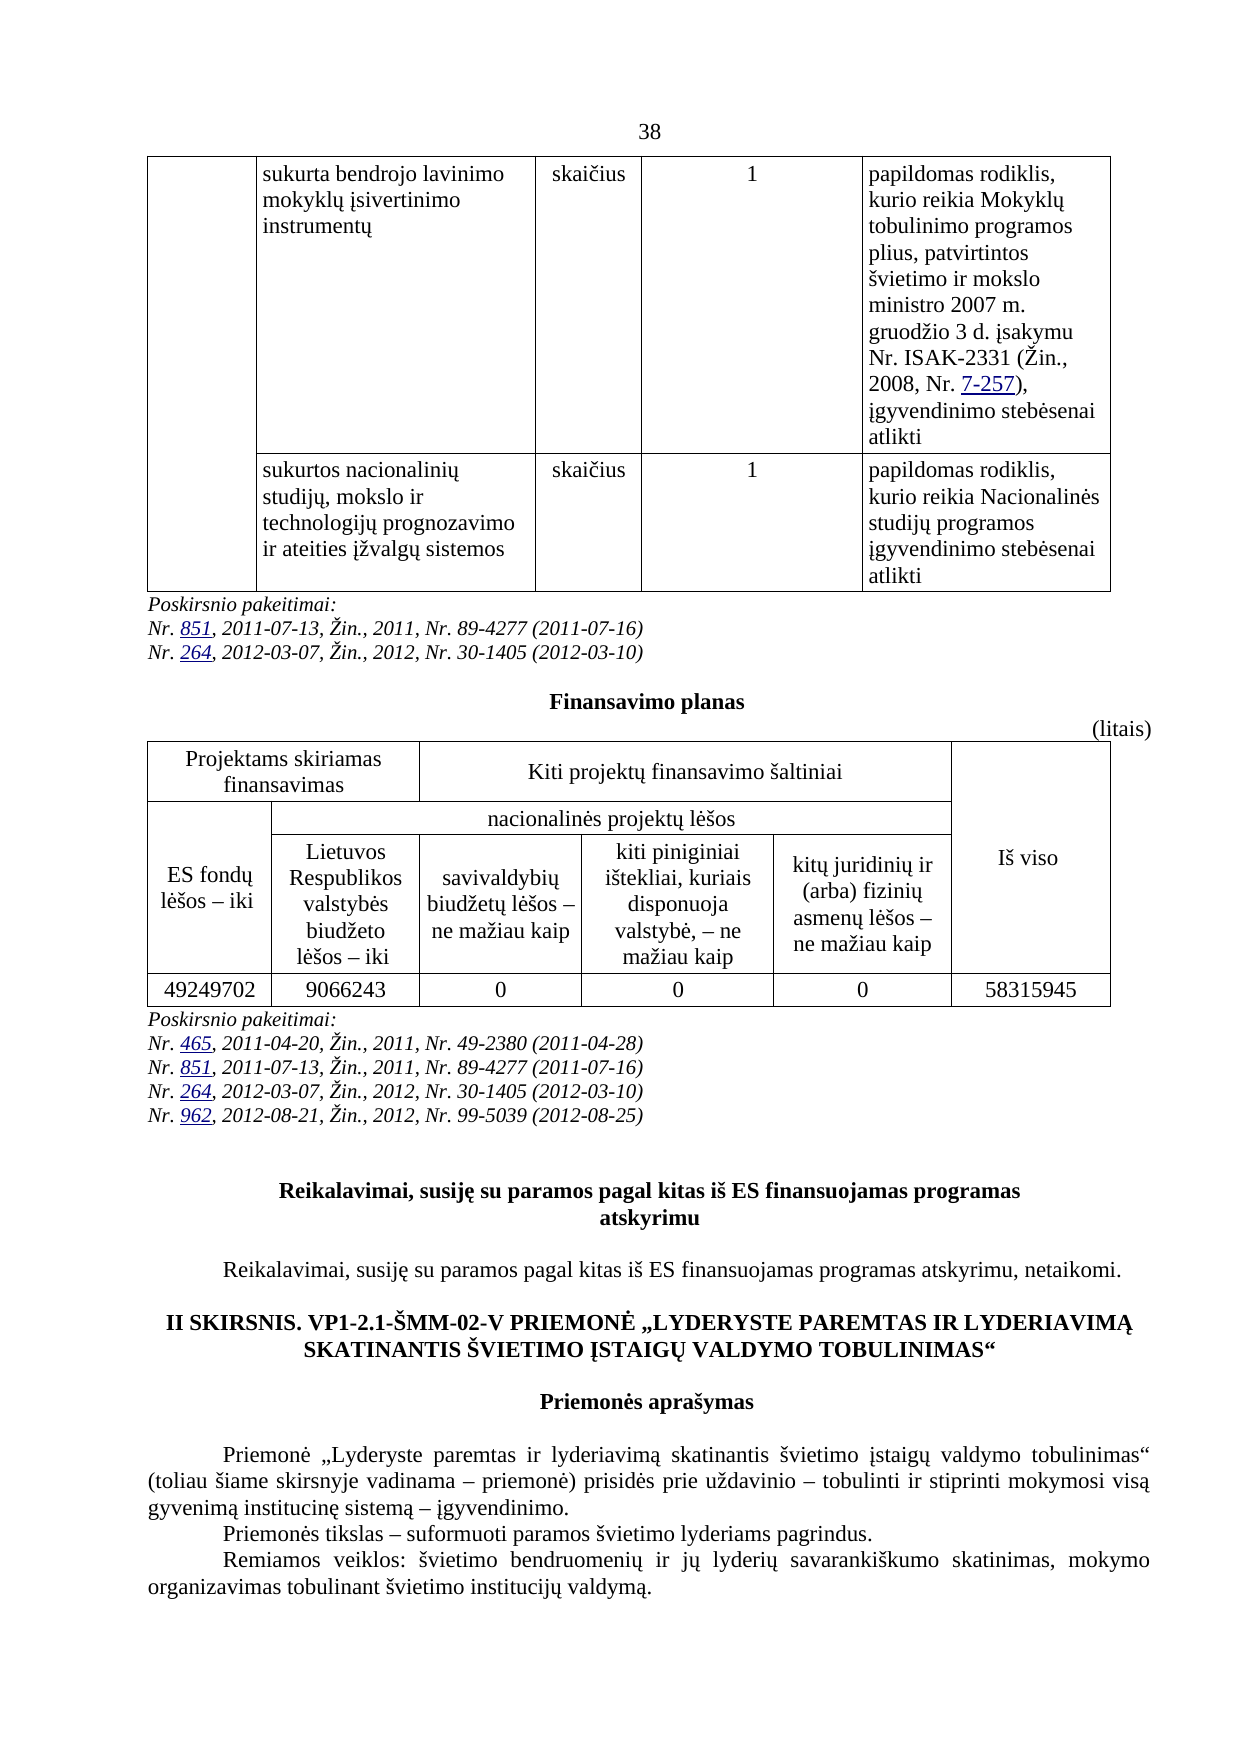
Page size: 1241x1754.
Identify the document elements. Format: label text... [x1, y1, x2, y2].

text Poskirsnio pakeitimai: [148, 592, 1152, 616]
text Priemonės tikslas – suformuoti paramos švietimo lyderiams pagrindus. [148, 1520, 1152, 1546]
table_cell ES fondų lėšos – iki [148, 802, 271, 972]
text Remiamos veiklos: švietimo bendruomenių ir jų lyderių savarankiškumo skatinimas, mokymo organizavimas tobulinant švietimo institucijų valdymą. [148, 1546, 1152, 1599]
table_cell 0 [774, 974, 951, 1006]
table_cell kitų juridinių ir (arba) fizinių asmenų lėšos – ne mažiau kaip [774, 835, 951, 972]
table_cell 58315945 [952, 974, 1110, 1006]
text Priemonė „Lyderyste paremtas ir lyderiavimą skatinantis švietimo įstaigų valdymo tobulinimas“ (toliau šiame skirsnyje vadinama – priemonė) prisidės prie uždavinio – tobulinti ir stiprinti mokymosi visą gyvenimą institucinę sistemą – įgyvendinimo. [148, 1441, 1152, 1520]
text Nr. 851, 2011-07-13, Žin., 2011, Nr. 89-4277 (2011-07-16) [148, 1055, 1152, 1079]
text Nr. 264, 2012-03-07, Žin., 2012, Nr. 30-1405 (2012-03-10) [148, 640, 1152, 664]
table_cell kiti piniginiai ištekliai, kuriais disponuoja valstybė, – ne mažiau kaip [582, 835, 773, 972]
text Finansavimo planas [148, 688, 1152, 715]
subtitle Priemonės aprašymas [148, 1388, 1152, 1415]
table_cell 0 [420, 974, 581, 1006]
subtitle II SKIRSNIS. VP1-2.1-ŠMM-02-V PRIEMONĖ „LYDERYSTE PAREMTAS IR LYDERIAVIMĄ SKATINANTIS ŠVIETIMO ĮSTAIGŲ VALDYMO TOBULINIMAS“ [148, 1309, 1152, 1362]
table_cell skaičius [536, 454, 641, 591]
text Nr. 465, 2011-04-20, Žin., 2011, Nr. 49-2380 (2011-04-28) [148, 1031, 1152, 1055]
text (litais) [148, 715, 1152, 741]
table_header Projektams skiriamas finansavimas [148, 742, 419, 801]
text Nr. 962, 2012-08-21, Žin., 2012, Nr. 99-5039 (2012-08-25) [148, 1103, 1152, 1127]
text Poskirsnio pakeitimai: [148, 1007, 1152, 1031]
table_cell 49249702 [148, 974, 271, 1006]
table_cell savivaldybių biudžetų lėšos – ne mažiau kaip [420, 835, 581, 972]
table_cell 9066243 [272, 974, 419, 1006]
text Reikalavimai, susiję su paramos pagal kitas iš ES finansuojamas programas atskyrimu, netaikomi. [148, 1257, 1152, 1283]
table_cell sukurtos nacionalinių studijų, mokslo ir technologijų prognozavimo ir ateities įžvalgų sistemos [257, 454, 535, 591]
table_cell Lietuvos Respublikos valstybės biudžeto lėšos – iki [272, 835, 419, 972]
text Reikalavimai, susiję su paramos pagal kitas iš ES finansuojamas programas atskyrimu [148, 1177, 1152, 1230]
text Nr. 851, 2011-07-13, Žin., 2011, Nr. 89-4277 (2011-07-16) [148, 616, 1152, 640]
table_cell skaičius [536, 157, 641, 452]
table_cell papildomas rodiklis, kurio reikia Nacionalinės studijų programos įgyvendinimo stebėsenai atlikti [863, 454, 1110, 591]
table_cell 1 [642, 157, 862, 452]
table_cell [148, 157, 256, 591]
table_cell papildomas rodiklis, kurio reikia Mokyklų tobulinimo programos plius, patvirtintos švietimo ir mokslo ministro 2007 m. gruodžio 3 d. įsakymu Nr. ISAK-2331 (Žin., 2008, Nr. 7-257), įgyvendinimo stebėsenai atlikti [863, 157, 1110, 452]
table_cell nacionalinės projektų lėšos [272, 802, 951, 834]
table_cell sukurta bendrojo lavinimo mokyklų įsivertinimo instrumentų [257, 157, 535, 452]
table_cell 1 [642, 454, 862, 591]
table_header Iš viso [952, 742, 1110, 972]
text Nr. 264, 2012-03-07, Žin., 2012, Nr. 30-1405 (2012-03-10) [148, 1079, 1152, 1103]
table_header Kiti projektų finansavimo šaltiniai [420, 742, 951, 801]
table_cell 0 [582, 974, 773, 1006]
